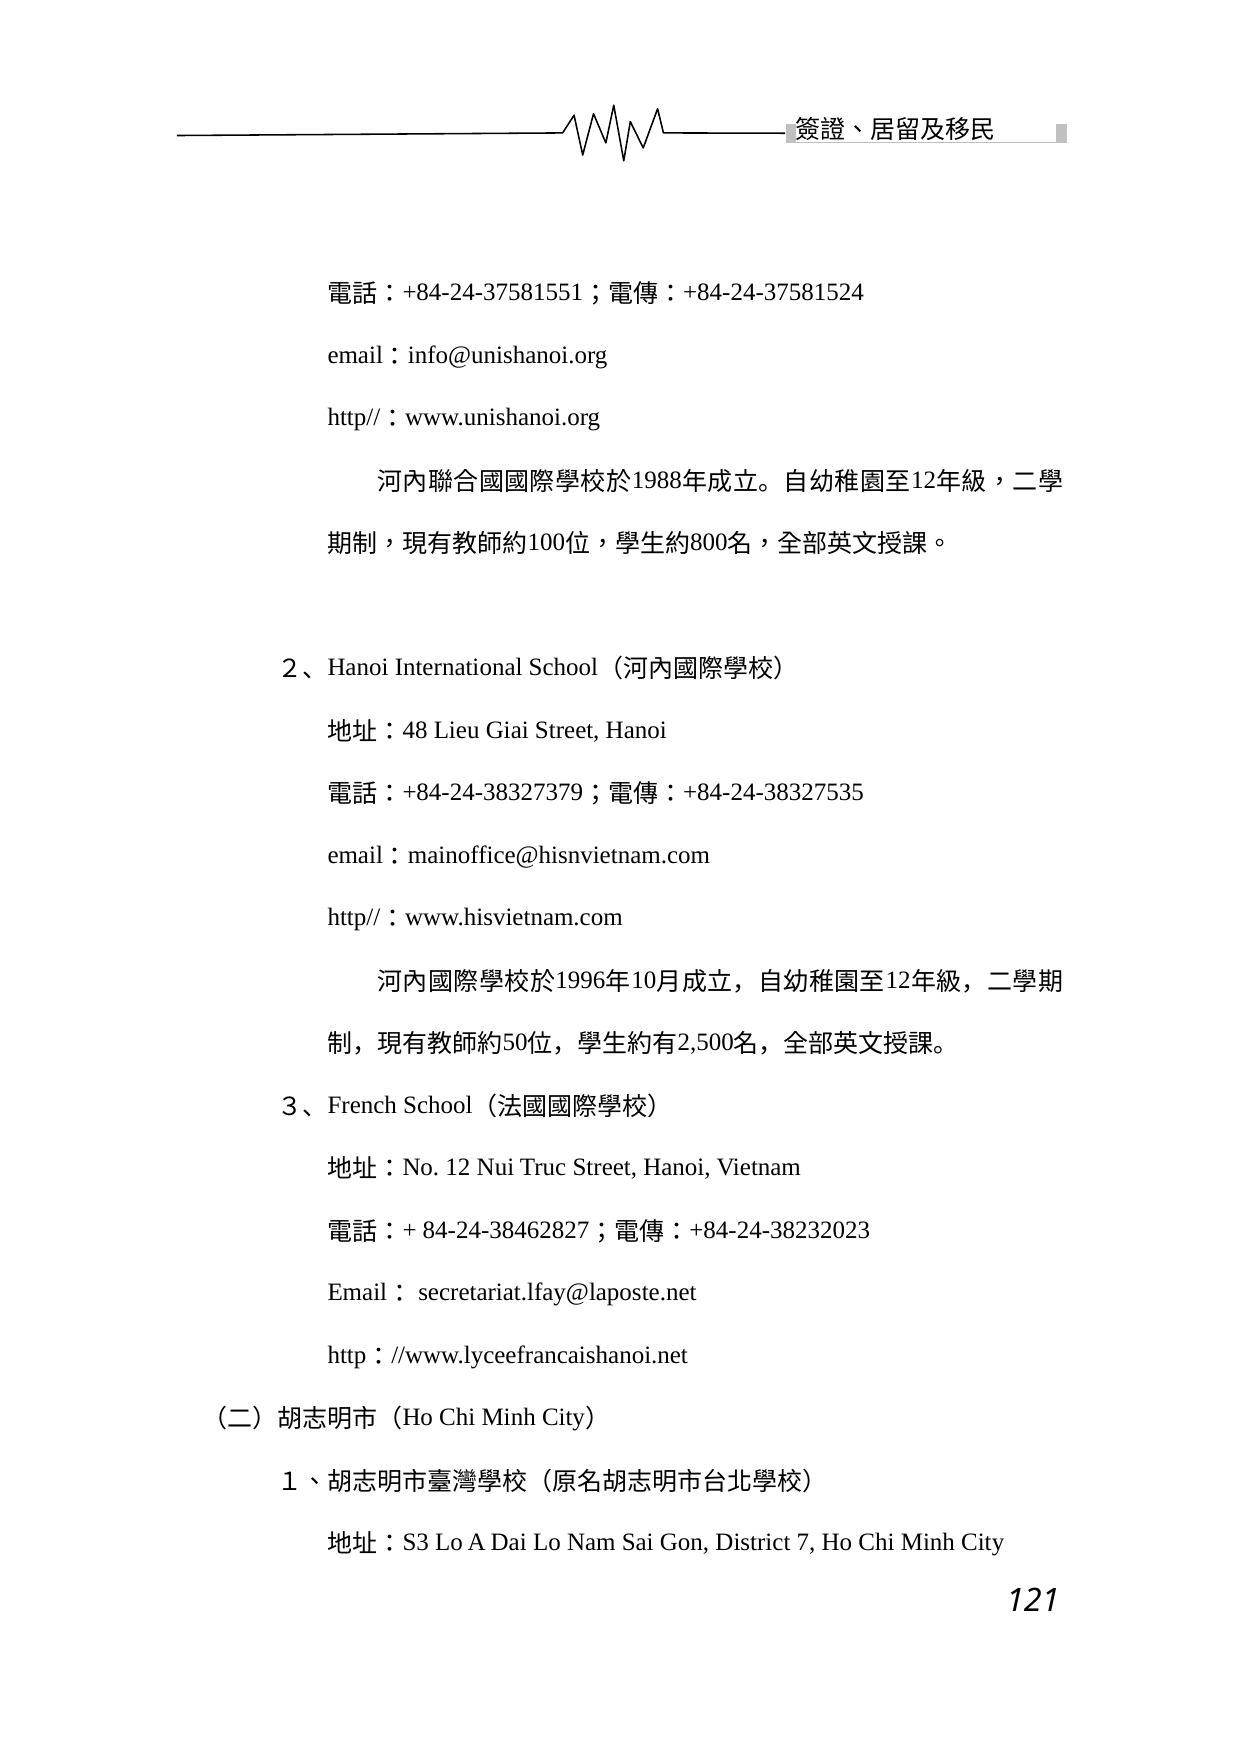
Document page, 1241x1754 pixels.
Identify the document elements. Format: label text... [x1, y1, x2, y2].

text email：info@unishanoi.org [277, 313, 1063, 375]
text 電話：+84-24-37581551；電傳：+84-24-37581524 [277, 250, 1063, 313]
text １、胡志明市臺灣學校（原名胡志明市台北學校） [277, 1438, 1063, 1500]
text （二）胡志明市（Ho Chi Minh City） [202, 1375, 1063, 1438]
text ３、French School（法國國際學校） [277, 1063, 1063, 1125]
text 地址：No. 12 Nui Truc Street, Hanoi, Vietnam [277, 1125, 1063, 1188]
text http：//www.lyceefrancaishanoi.net [277, 1313, 1063, 1375]
text 地址：48 Lieu Giai Street, Hanoi [277, 688, 1063, 750]
text http//：www.hisvietnam.com [277, 875, 1063, 938]
text 電話：+84-24-38327379；電傳：+84-24-38327535 [277, 750, 1063, 813]
text 電話：+ 84-24-38462827；電傳：+84-24-38232023 [277, 1188, 1063, 1250]
text email：mainoffice@hisnvietnam.com [277, 813, 1063, 875]
text http//：www.unishanoi.org [277, 375, 1063, 438]
text 地址：S3 Lo A Dai Lo Nam Sai Gon, District 7, Ho Chi Minh City [277, 1500, 1063, 1563]
text 河內聯合國國際學校於1988年成立。自幼稚園至12年級，二學期制，現有教師約100位，學生約800名，全部英文授課。 [327, 438, 1063, 563]
text 河內國際學校於1996年10月成立，自幼稚園至12年級，二學期制，現有教師約50位，學生約有2,500名，全部英文授課。 [327, 938, 1063, 1063]
text ２、Hanoi International School（河內國際學校） [277, 625, 1063, 688]
text Email： secretariat.lfay@laposte.net [277, 1250, 1063, 1313]
